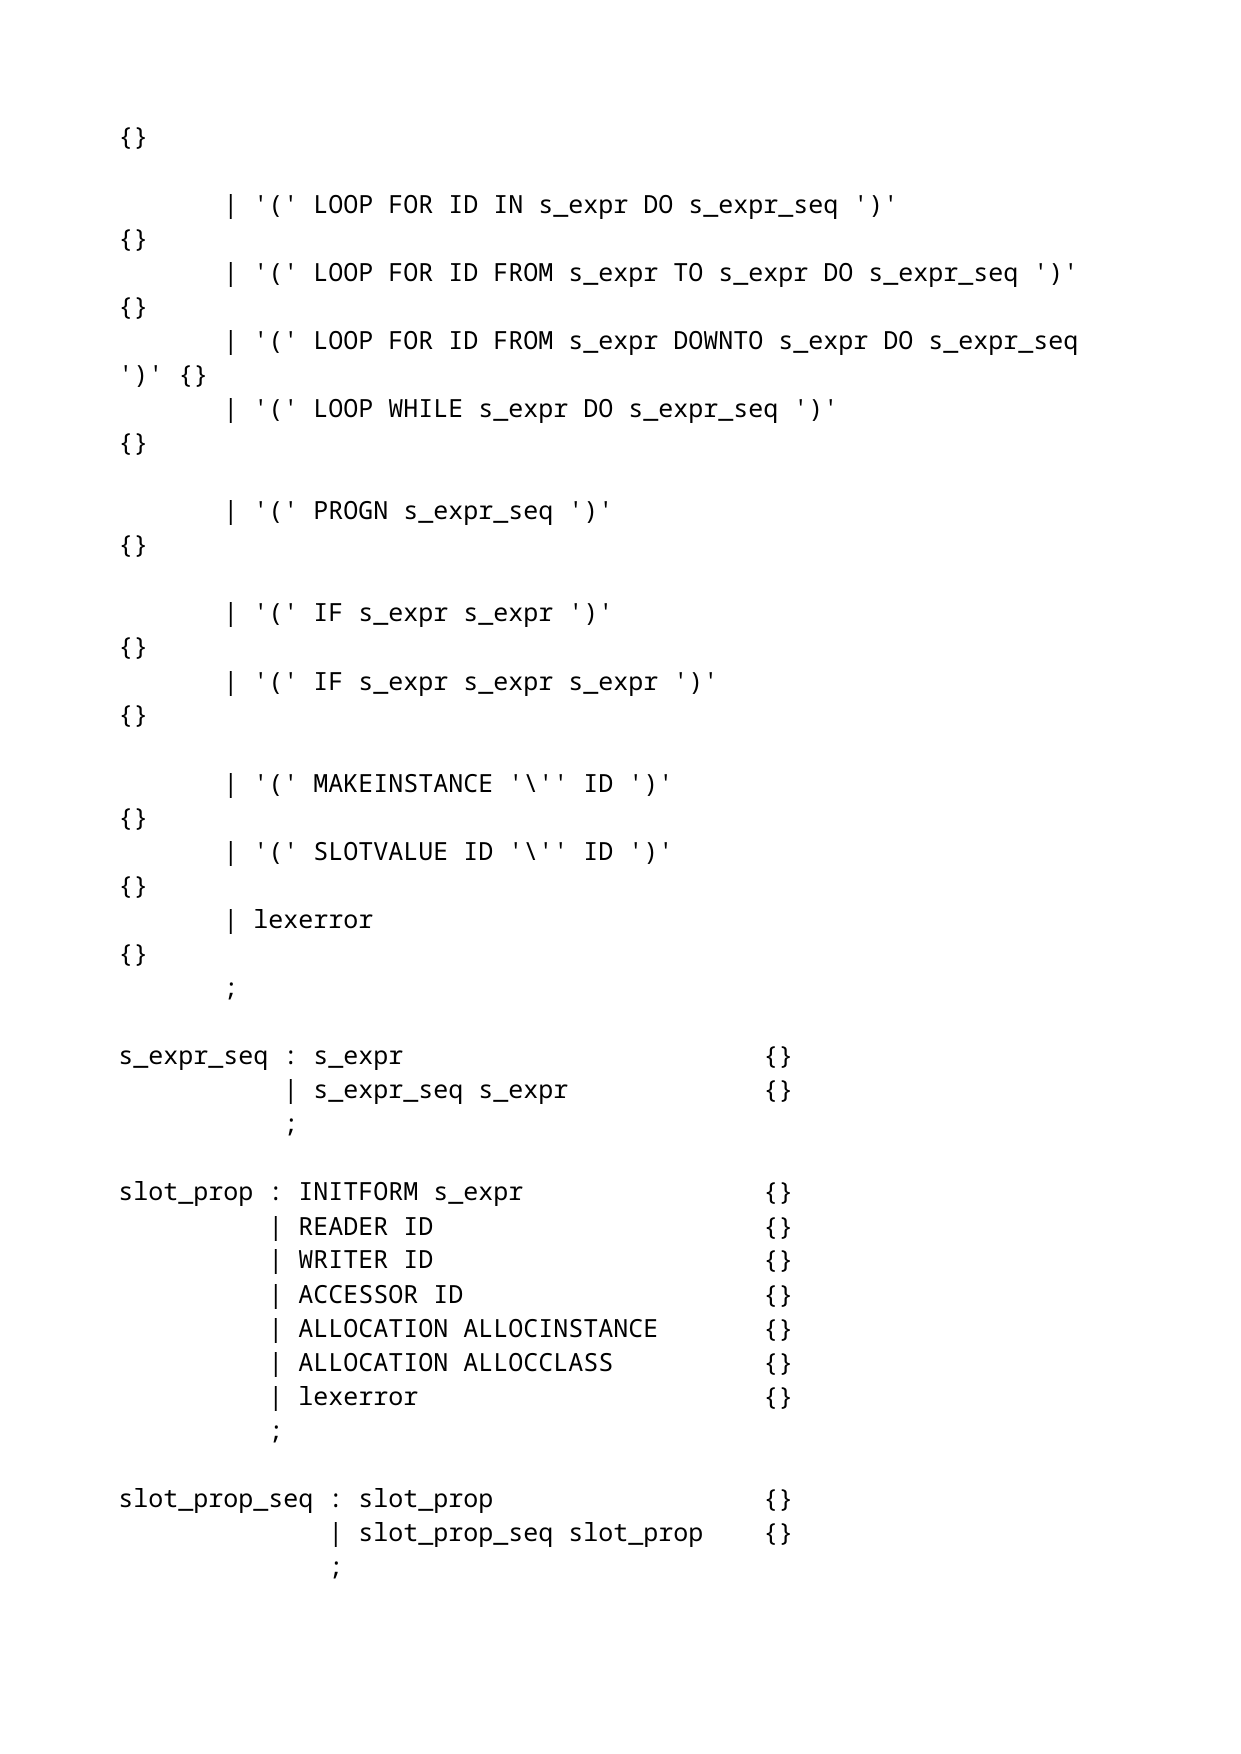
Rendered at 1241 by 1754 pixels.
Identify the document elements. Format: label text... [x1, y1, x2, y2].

text | '(' IF s_expr s_expr s_expr ')' {} [118, 663, 1122, 731]
text slot_prop_seq : slot_prop {} [118, 1481, 1122, 1515]
text | ALLOCATION ALLOCINSTANCE {} [118, 1310, 1122, 1344]
text | s_expr_seq s_expr {} [118, 1072, 1122, 1106]
text | '(' LOOP FOR ID FROM s_expr DOWNTO s_expr DO s_expr_seq ')' {} [118, 322, 1122, 391]
text ; [118, 1549, 1122, 1583]
text | ALLOCATION ALLOCCLASS {} [118, 1344, 1122, 1378]
text | lexerror {} [118, 902, 1122, 970]
text ; [118, 1412, 1122, 1447]
text | '(' PROGN s_expr_seq ')' {} [118, 493, 1122, 561]
text s_expr_seq : s_expr {} [118, 1038, 1122, 1072]
text | '(' LOOP FOR ID FROM s_expr TO s_expr DO s_expr_seq ')' {} [118, 254, 1122, 322]
text | READER ID {} [118, 1208, 1122, 1242]
text | '(' SLOTVALUE ID '\'' ID ')' {} [118, 833, 1122, 902]
text slot_prop : INITFORM s_expr {} [118, 1174, 1122, 1208]
text {} [118, 118, 1122, 152]
text ; [118, 970, 1122, 1004]
text | '(' LOOP WHILE s_expr DO s_expr_seq ')' {} [118, 391, 1122, 459]
text | lexerror {} [118, 1378, 1122, 1412]
text | WRITER ID {} [118, 1242, 1122, 1276]
text | '(' IF s_expr s_expr ')' {} [118, 595, 1122, 663]
text | '(' LOOP FOR ID IN s_expr DO s_expr_seq ')' {} [118, 186, 1122, 254]
text | ACCESSOR ID {} [118, 1276, 1122, 1310]
text | slot_prop_seq slot_prop {} [118, 1515, 1122, 1549]
text ; [118, 1106, 1122, 1140]
text | '(' MAKEINSTANCE '\'' ID ')' {} [118, 765, 1122, 833]
